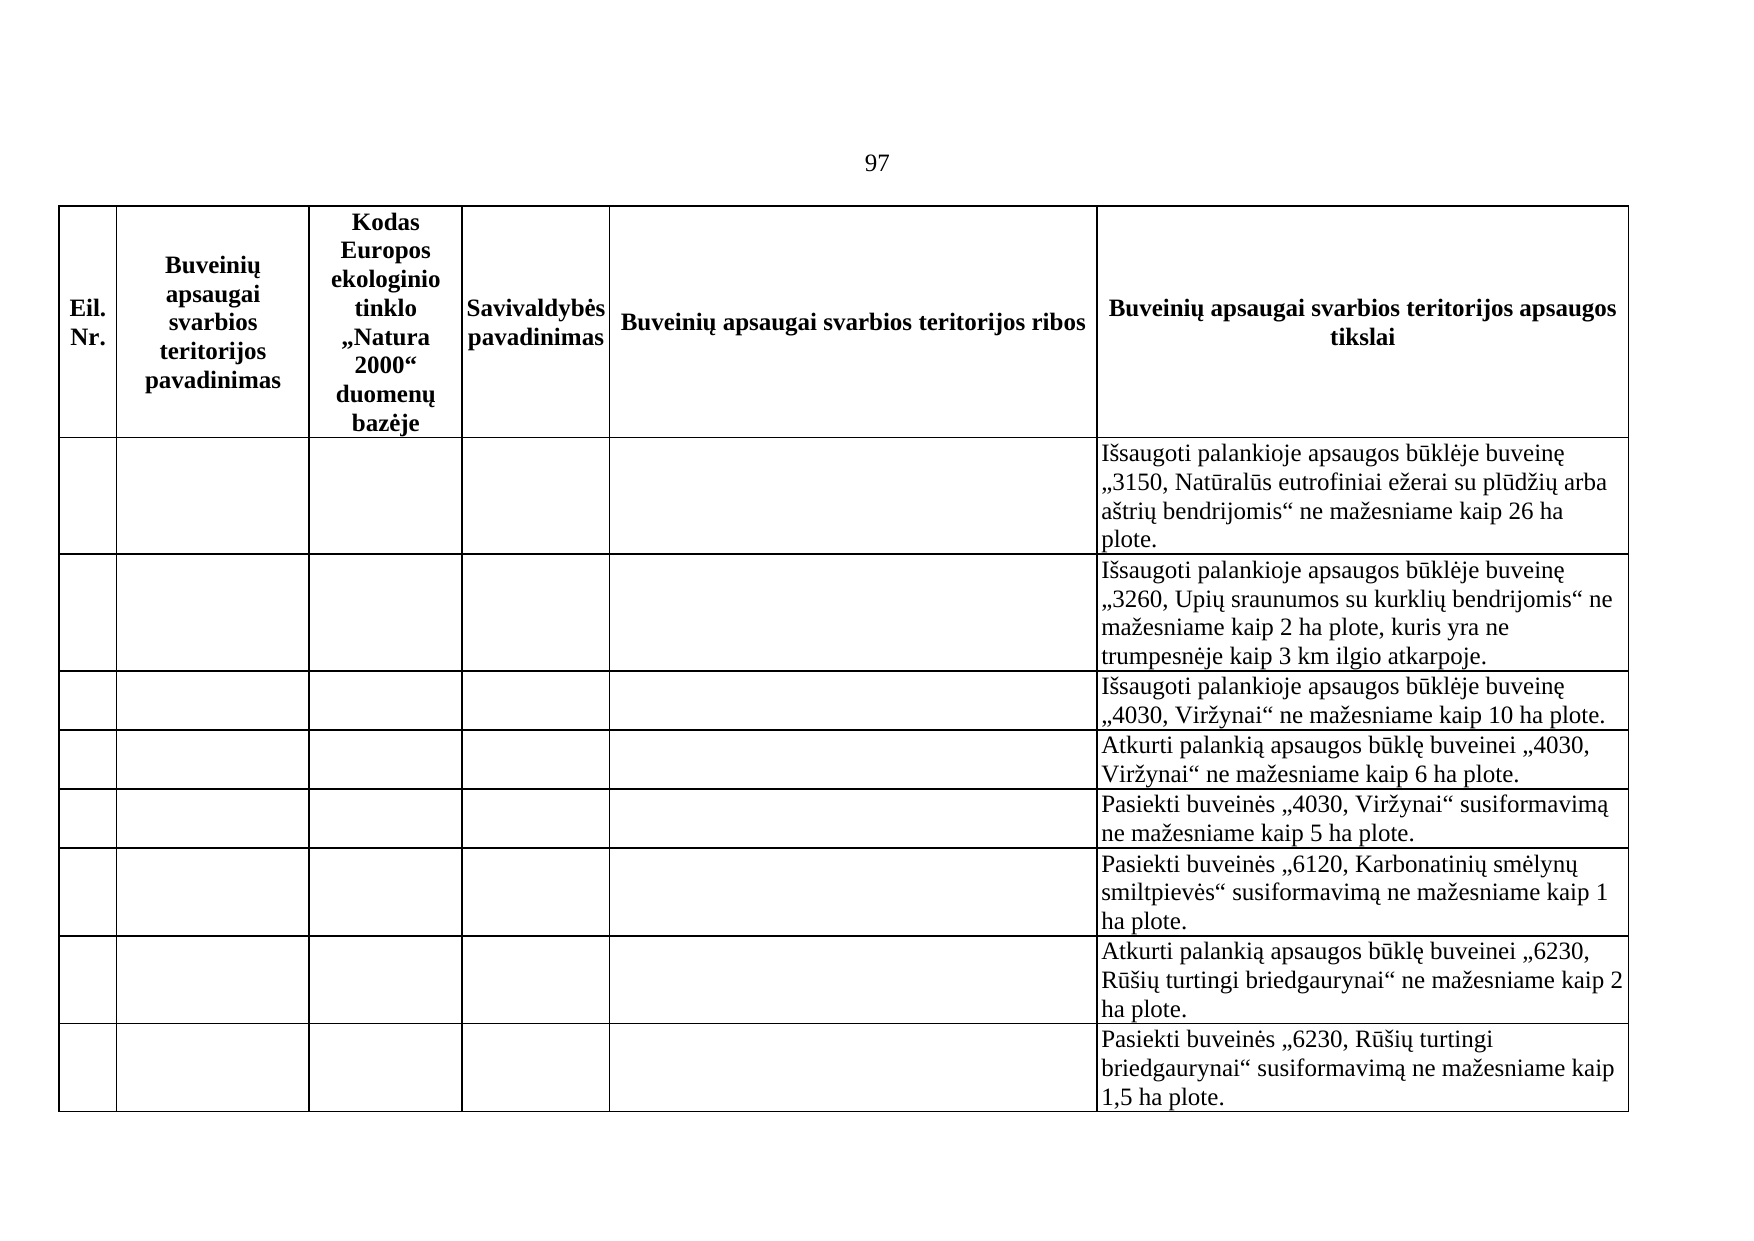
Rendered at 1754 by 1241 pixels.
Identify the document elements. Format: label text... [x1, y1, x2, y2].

table_cell Pasiekti buveinės „6230, Rūšių turtingi briedgaurynai“ susiformavimą ne mažesniame kaip 1,5 ha plote. [1098, 1024, 1628, 1111]
table_cell Pasiekti buveinės „4030, Viržynai“ susiformavimą ne mažesniame kaip 5 ha plote. [1098, 790, 1628, 847]
table_cell [60, 555, 116, 670]
table_cell [310, 1024, 461, 1111]
table_cell [310, 672, 461, 729]
table_header Savivaldybės pavadinimas [463, 207, 609, 437]
table_cell [117, 672, 308, 729]
table_cell [463, 790, 609, 847]
table_cell [310, 438, 461, 553]
table_cell [610, 849, 1096, 935]
table_cell [60, 672, 116, 729]
table_cell [60, 1024, 116, 1111]
table_header Buveinių apsaugai svarbios teritorijos pavadinimas [117, 207, 308, 437]
table_cell [60, 937, 116, 1023]
table_cell [310, 790, 461, 847]
table_cell [463, 1024, 609, 1111]
table_cell Išsaugoti palankioje apsaugos būklėje buveinę „3260, Upių sraunumos su kurklių bendrijomis“ ne mažesniame kaip 2 ha plote, kuris yra ne trumpesnėje kaip 3 km ilgio atkarpoje. [1098, 555, 1628, 670]
table_cell [610, 731, 1096, 788]
table_cell [60, 849, 116, 935]
table_cell [610, 937, 1096, 1023]
table_header Buveinių apsaugai svarbios teritorijos apsaugos tikslai [1098, 207, 1628, 437]
table_cell [310, 937, 461, 1023]
table_cell [310, 555, 461, 670]
table_cell [117, 937, 308, 1023]
table_cell [60, 438, 116, 553]
table_cell [60, 790, 116, 847]
table_cell [463, 672, 609, 729]
table_cell Atkurti palankią apsaugos būklę buveinei „4030, Viržynai“ ne mažesniame kaip 6 ha plote. [1098, 731, 1628, 788]
table_cell [463, 731, 609, 788]
table_cell [463, 937, 609, 1023]
table_header Kodas Europos ekologinio tinklo „Natura 2000“ duomenų bazėje [310, 207, 461, 437]
table_cell [610, 438, 1096, 553]
table_cell Pasiekti buveinės „6120, Karbonatinių smėlynų smiltpievės“ susiformavimą ne mažesniame kaip 1 ha plote. [1098, 849, 1628, 935]
table_cell [463, 438, 609, 553]
table_header Eil. Nr. [60, 207, 116, 437]
table_cell [117, 438, 308, 553]
table_header Buveinių apsaugai svarbios teritorijos ribos [610, 207, 1096, 437]
table_cell [117, 731, 308, 788]
table_cell [117, 1024, 308, 1111]
table_cell [117, 790, 308, 847]
table_cell [610, 672, 1096, 729]
table_cell [310, 849, 461, 935]
table_cell [463, 555, 609, 670]
table_cell Išsaugoti palankioje apsaugos būklėje buveinę „3150, Natūralūs eutrofiniai ežerai su plūdžių arba aštrių bendrijomis“ ne mažesniame kaip 26 ha plote. [1098, 438, 1628, 553]
table_cell Išsaugoti palankioje apsaugos būklėje buveinę „4030, Viržynai“ ne mažesniame kaip 10 ha plote. [1098, 672, 1628, 729]
table_cell [463, 849, 609, 935]
table_cell Atkurti palankią apsaugos būklę buveinei „6230, Rūšių turtingi briedgaurynai“ ne mažesniame kaip 2 ha plote. [1098, 937, 1628, 1023]
table_cell [610, 790, 1096, 847]
table_cell [310, 731, 461, 788]
table_cell [117, 555, 308, 670]
table_cell [610, 555, 1096, 670]
table_cell [60, 731, 116, 788]
table_cell [610, 1024, 1096, 1111]
table_cell [117, 849, 308, 935]
